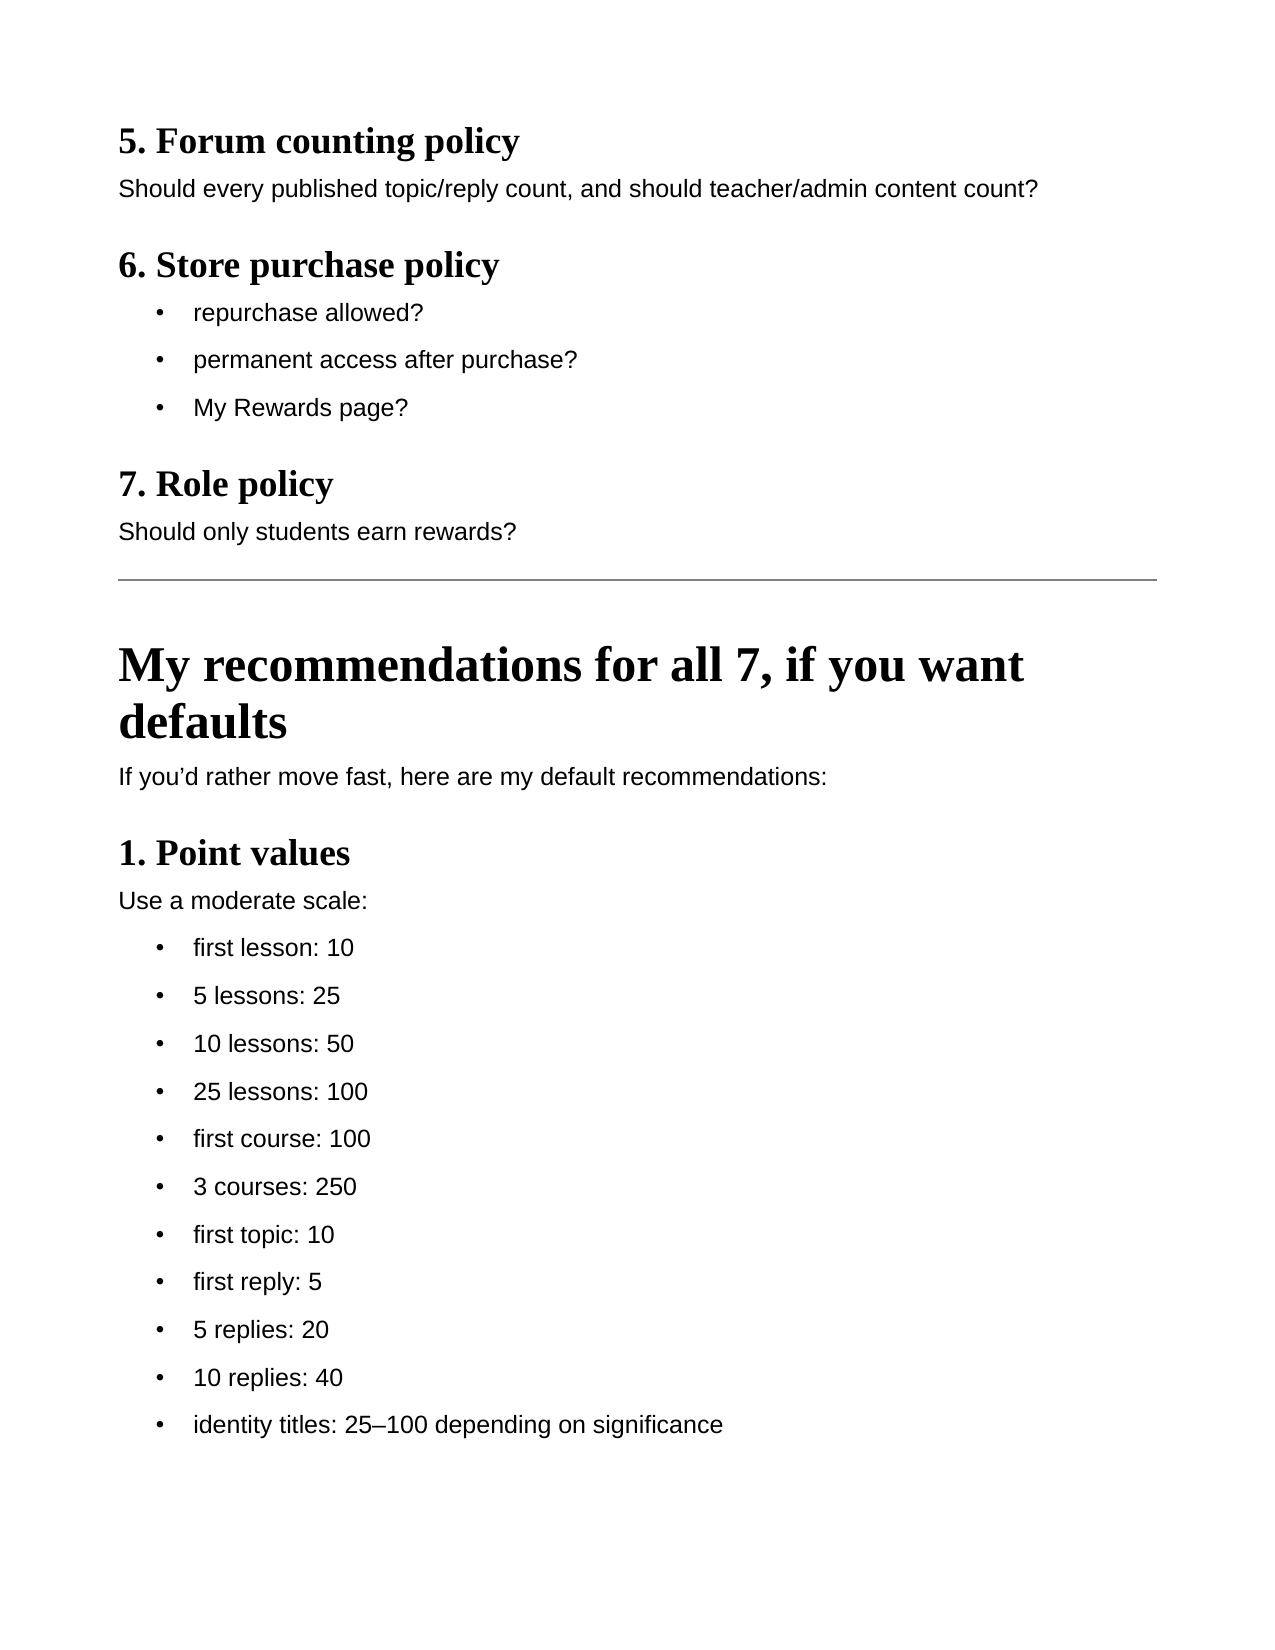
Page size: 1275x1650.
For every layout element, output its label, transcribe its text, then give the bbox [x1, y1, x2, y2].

text Should only students earn rewards? [118, 517, 1157, 546]
list identity titles: 25–100 depending on significance [156, 1411, 1157, 1439]
list first topic: 10 [156, 1220, 1157, 1248]
list My Rewards page? [156, 393, 1157, 422]
list permanent access after purchase? [156, 346, 1157, 374]
list 5 lessons: 25 [156, 981, 1157, 1010]
text Use a moderate scale: [118, 886, 1157, 914]
subtitle 1. Point values [118, 830, 1157, 873]
list repurchase allowed? [156, 298, 1157, 327]
list 10 replies: 40 [156, 1363, 1157, 1392]
text If you’d rather move fast, here are my default recommendations: [118, 762, 1157, 791]
list first reply: 5 [156, 1267, 1157, 1296]
list 5 replies: 20 [156, 1315, 1157, 1344]
text Should every published topic/reply count, and should teacher/admin content count? [118, 174, 1157, 202]
list 25 lessons: 100 [156, 1077, 1157, 1105]
subtitle My recommendations for all 7, if you want defaults [118, 634, 1157, 749]
subtitle 7. Role policy [118, 462, 1157, 505]
subtitle 6. Store purchase policy [118, 242, 1157, 285]
list 10 lessons: 50 [156, 1029, 1157, 1058]
list first lesson: 10 [156, 933, 1157, 962]
list 3 courses: 250 [156, 1172, 1157, 1201]
subtitle 5. Forum counting policy [118, 118, 1157, 161]
list first course: 100 [156, 1124, 1157, 1153]
